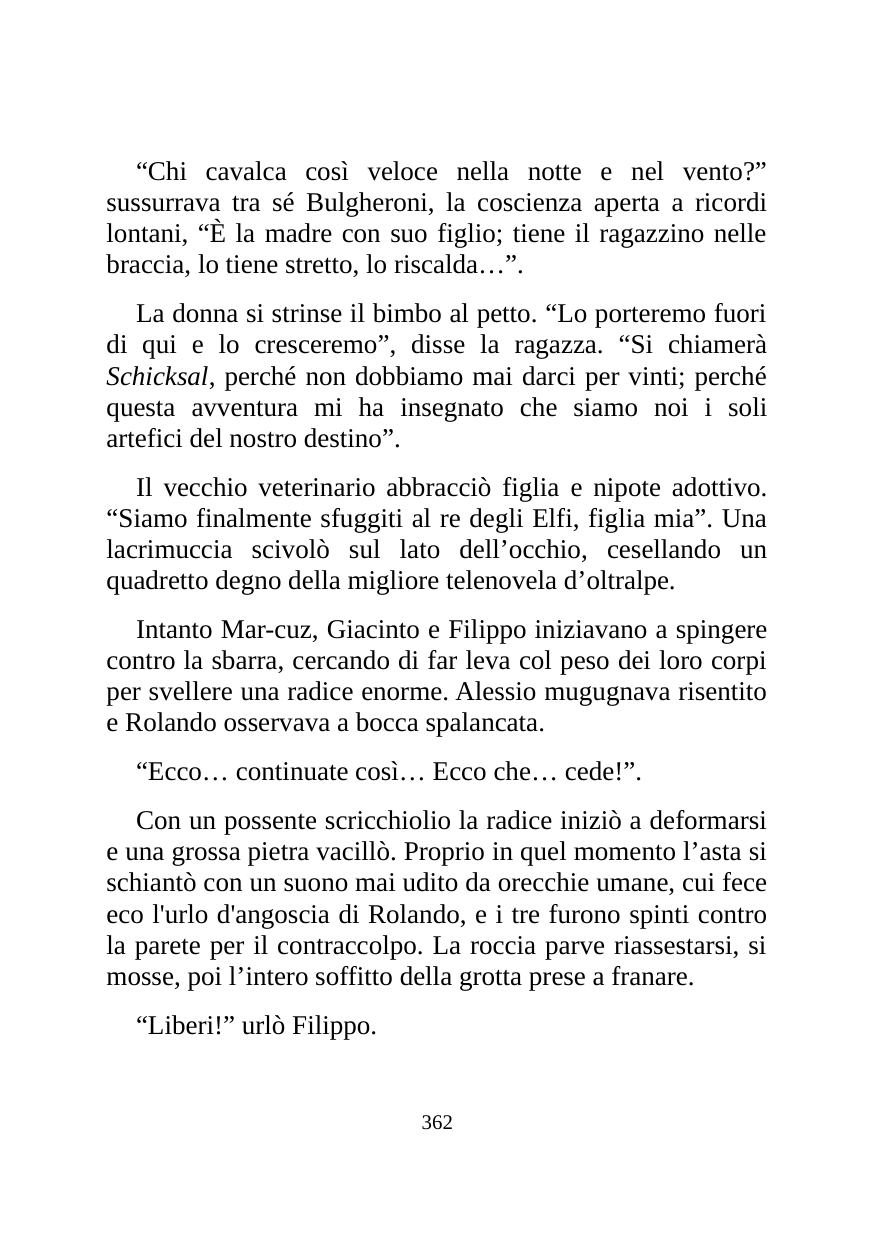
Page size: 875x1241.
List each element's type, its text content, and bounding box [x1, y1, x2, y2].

text “Ecco… continuate così… Ecco che… cede!”. [106, 755, 768, 787]
text La donna si strinse il bimbo al petto. “Lo porteremo fuori di qui e lo cresceremo”, disse la ragazza. “Si chiamerà Schicksal, perché non dobbiamo mai darci per vinti; perché questa avventura mi ha insegnato che siamo noi i soli artefici del nostro destino”. [106, 297, 768, 453]
text “Chi cavalca così veloce nella notte e nel vento?” sussurrava tra sé Bulgheroni, la coscienza aperta a ricordi lontani, “È la madre con suo figlio; tiene il ragazzino nelle braccia, lo tiene stretto, lo riscalda…”. [106, 155, 768, 280]
text Intanto Mar-cuz, Giacinto e Filippo iniziavano a spingere contro la sbarra, cercando di far leva col peso dei loro corpi per svellere una radice enorme. Alessio mugugnava risentito e Rolando osservava a bocca spalancata. [106, 613, 768, 738]
text “Liberi!” urlò Filippo. [106, 1009, 768, 1040]
text Con un possente scricchiolio la radice iniziò a deformarsi e una grossa pietra vacillò. Proprio in quel momento l’asta si schiantò con un suono mai udito da orecchie umane, cui fece eco l'urlo d'angoscia di Rolando, e i tre furono spinti contro la parete per il contraccolpo. La roccia parve riassestarsi, si mosse, poi l’intero soffitto della grotta prese a franare. [106, 804, 768, 991]
text Il vecchio veterinario abbracciò figlia e nipote adottivo. “Siamo finalmente sfuggiti al re degli Elfi, figlia mia”. Una lacrimuccia scivolò sul lato dell’occhio, cesellando un quadretto degno della migliore telenovela d’oltralpe. [106, 471, 768, 595]
